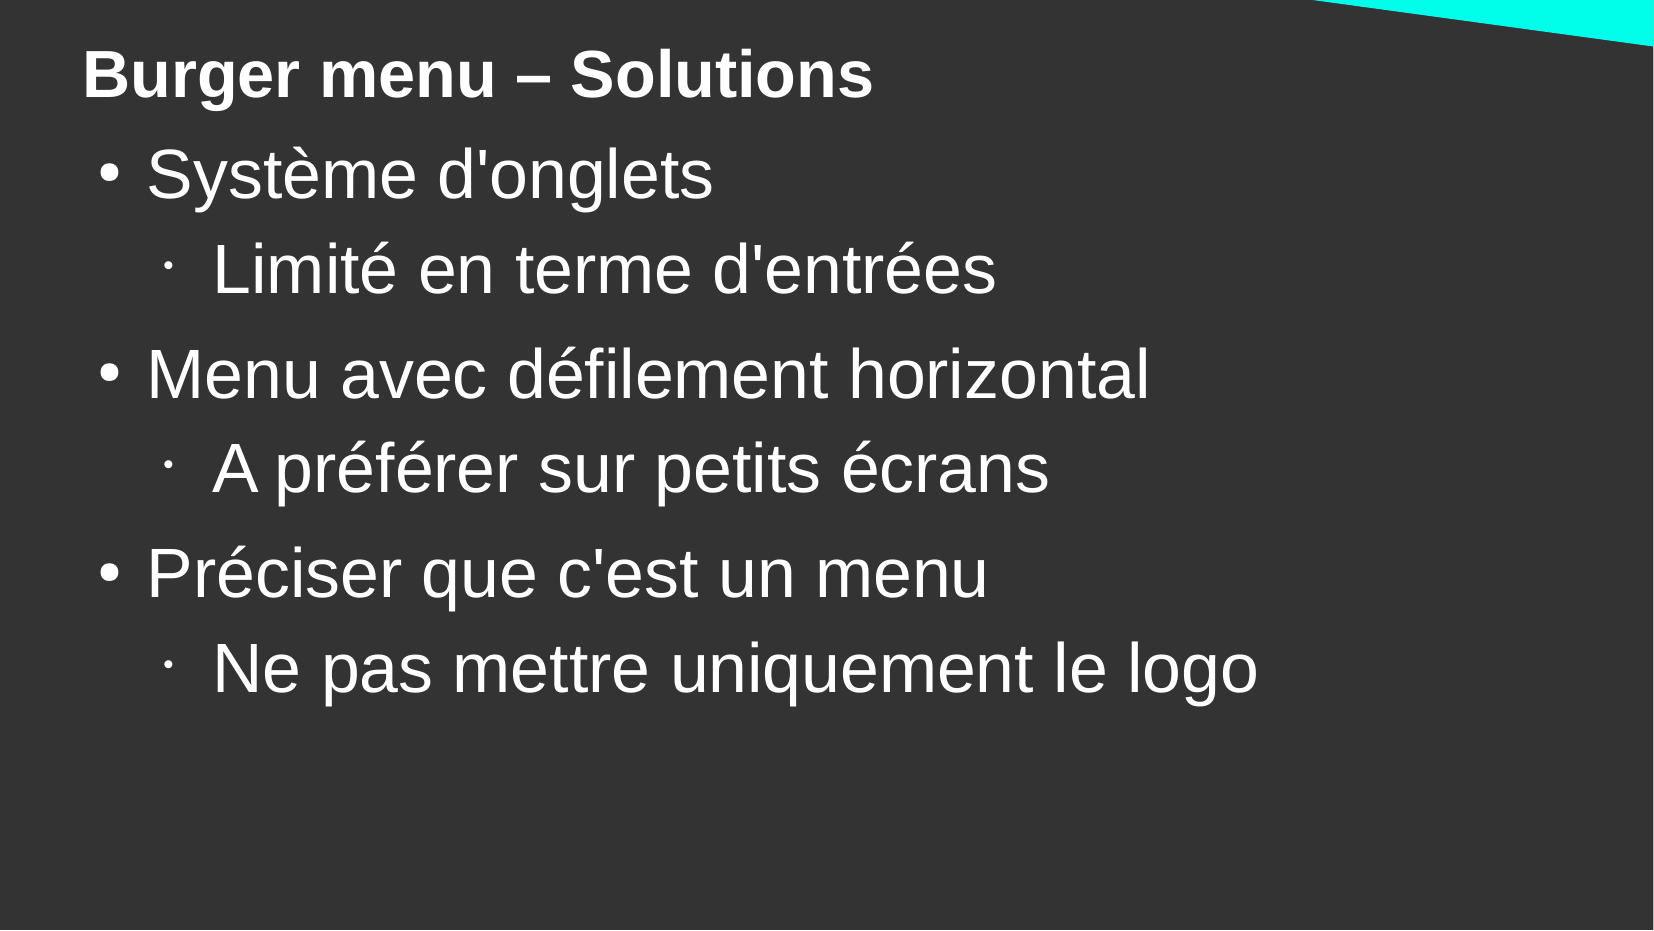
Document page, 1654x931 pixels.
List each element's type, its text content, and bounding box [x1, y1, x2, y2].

title Burger menu – Solutions [82, 37, 1571, 114]
text_box [1312, 0, 1654, 47]
list Système d'onglets Limité en terme d'entrées Menu avec défilement horizontal A préférer sur petits écrans Préciser que c'est un menu Ne pas mettre uniquement le logo [80, 135, 1620, 709]
